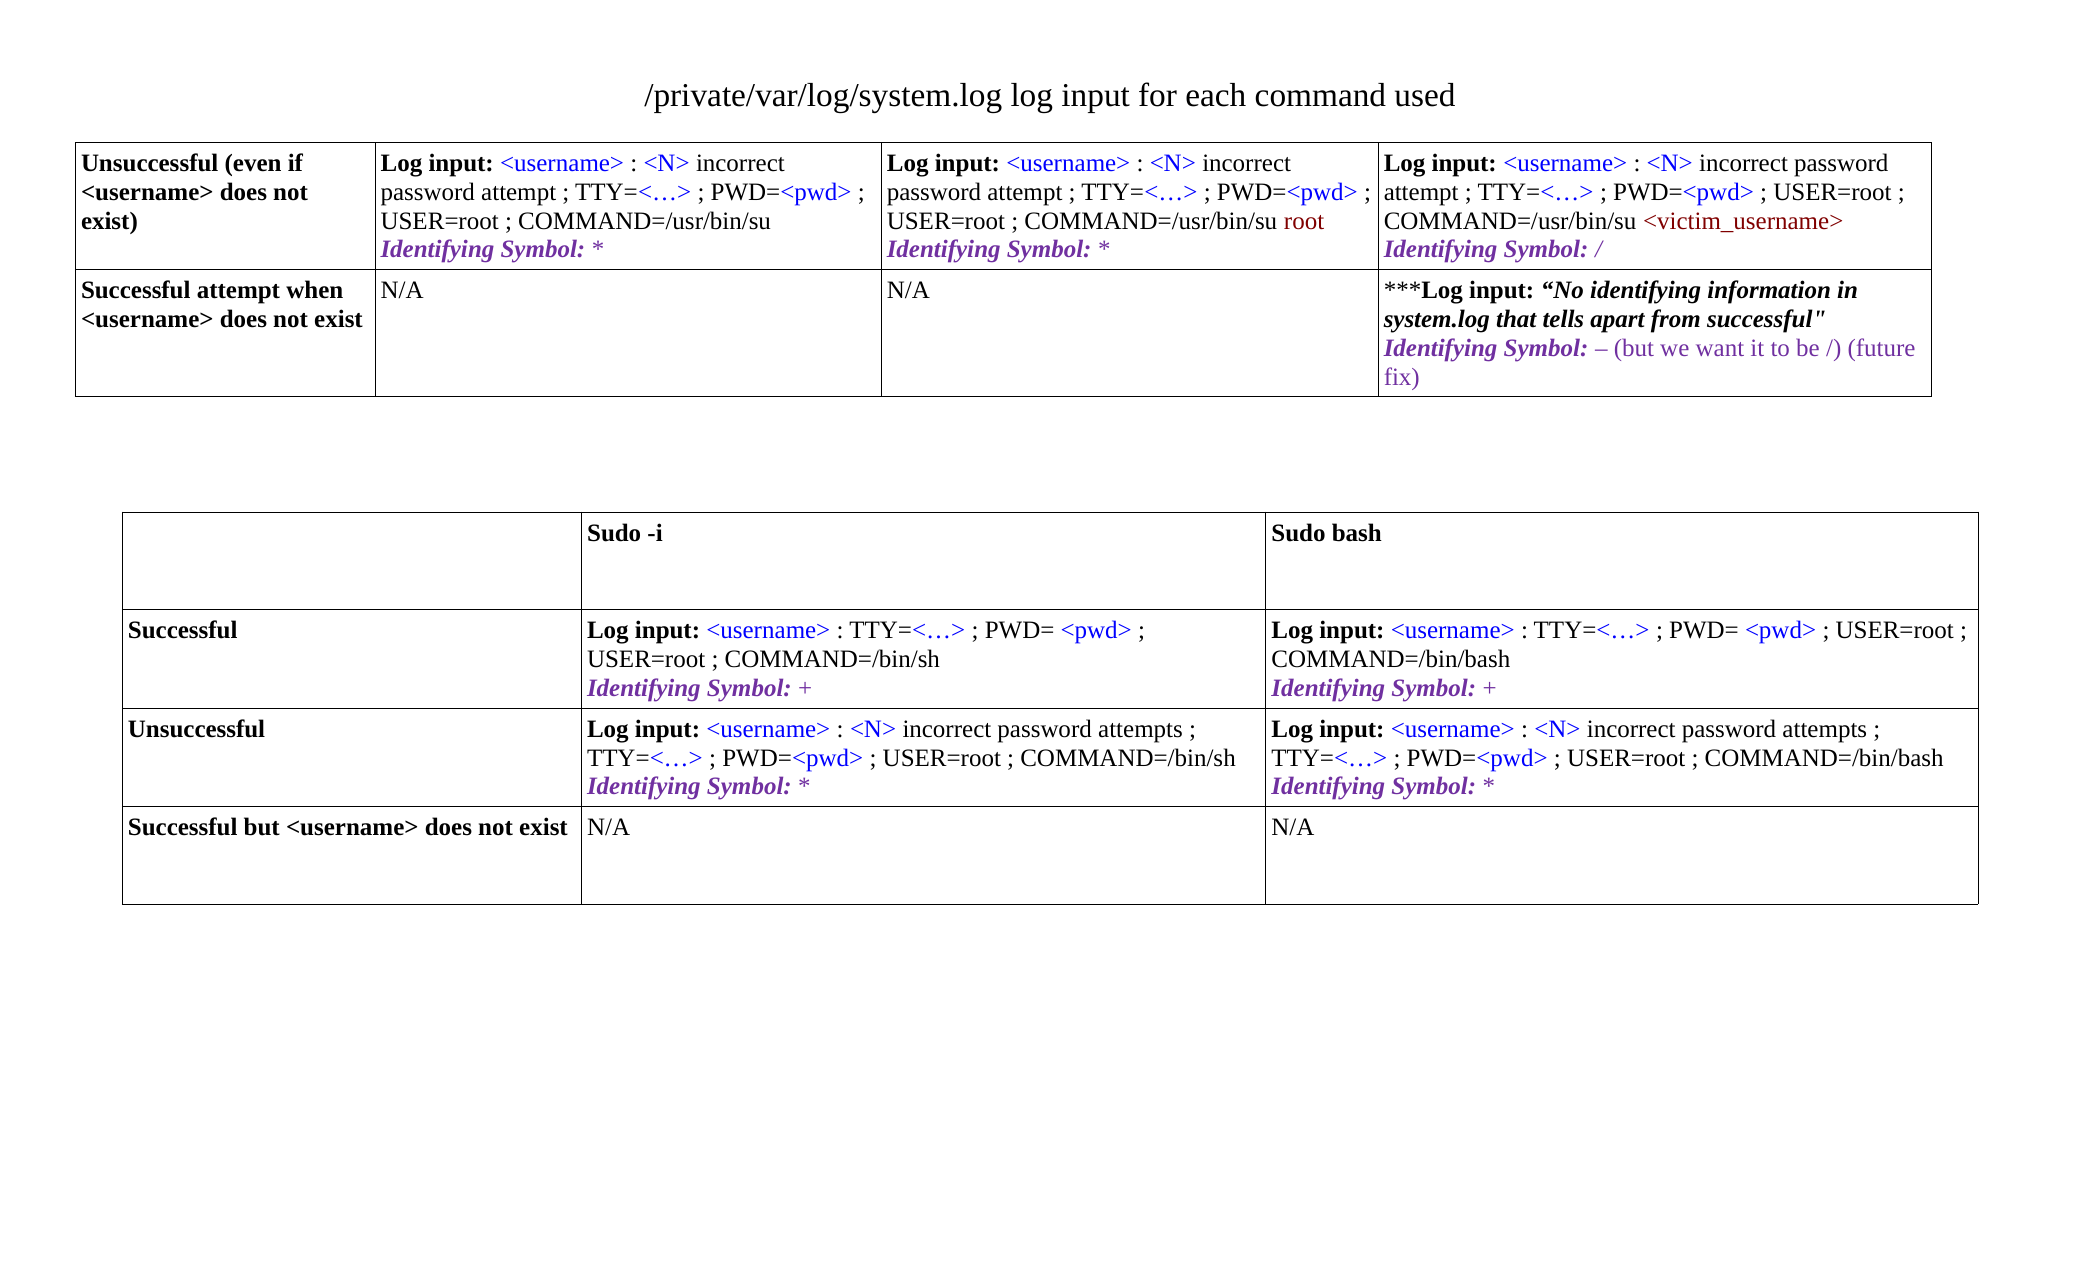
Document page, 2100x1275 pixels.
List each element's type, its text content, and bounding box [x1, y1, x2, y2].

table_cell Log input: <username> : TTY=<…> ; PWD= <pwd> ; USER=root ; COMMAND=/bin/bash Identifying Symbol: + [1266, 610, 1978, 708]
table_cell Log input: <username> : <N> incorrect password attempt ; TTY=<…> ; PWD=<pwd> ; USER=root ; COMMAND=/usr/bin/su Identifying Symbol: * [376, 143, 881, 269]
table_cell ***Log input: “No identifying information in system.log that tells apart from successful" Identifying Symbol: – (but we want it to be /) (future fix) [1379, 270, 1931, 396]
table_cell Log input: <username> : <N> incorrect password attempts ; TTY=<…> ; PWD=<pwd> ; USER=root ; COMMAND=/bin/sh Identifying Symbol: * [582, 709, 1265, 806]
table_cell Successful attempt when <username> does not exist [76, 270, 375, 396]
table_cell Successful but <username> does not exist [123, 807, 581, 904]
table_cell N/A [582, 807, 1265, 904]
table_cell Successful [123, 610, 581, 708]
table_cell Log input: <username> : TTY=<…> ; PWD= <pwd> ; USER=root ; COMMAND=/bin/sh Identifying Symbol: + [582, 610, 1265, 708]
table_header Sudo -i [582, 513, 1265, 609]
table_cell Unsuccessful (even if <username> does not exist) [76, 143, 375, 269]
table_cell N/A [882, 270, 1378, 396]
table_header [123, 513, 581, 609]
table_cell N/A [376, 270, 881, 396]
table_cell Unsuccessful [123, 709, 581, 806]
table_cell Log input: <username> : <N> incorrect password attempt ; TTY=<…> ; PWD=<pwd> ; USER=root ; COMMAND=/usr/bin/su <victim_username> Identifying Symbol: / [1379, 143, 1931, 269]
table_cell Log input: <username> : <N> incorrect password attempt ; TTY=<…> ; PWD=<pwd> ; USER=root ; COMMAND=/usr/bin/su root Identifying Symbol: * [882, 143, 1378, 269]
table_cell Log input: <username> : <N> incorrect password attempts ; TTY=<…> ; PWD=<pwd> ; USER=root ; COMMAND=/bin/bash Identifying Symbol: * [1266, 709, 1978, 806]
table_header Sudo bash [1266, 513, 1978, 609]
table_cell N/A [1266, 807, 1978, 904]
